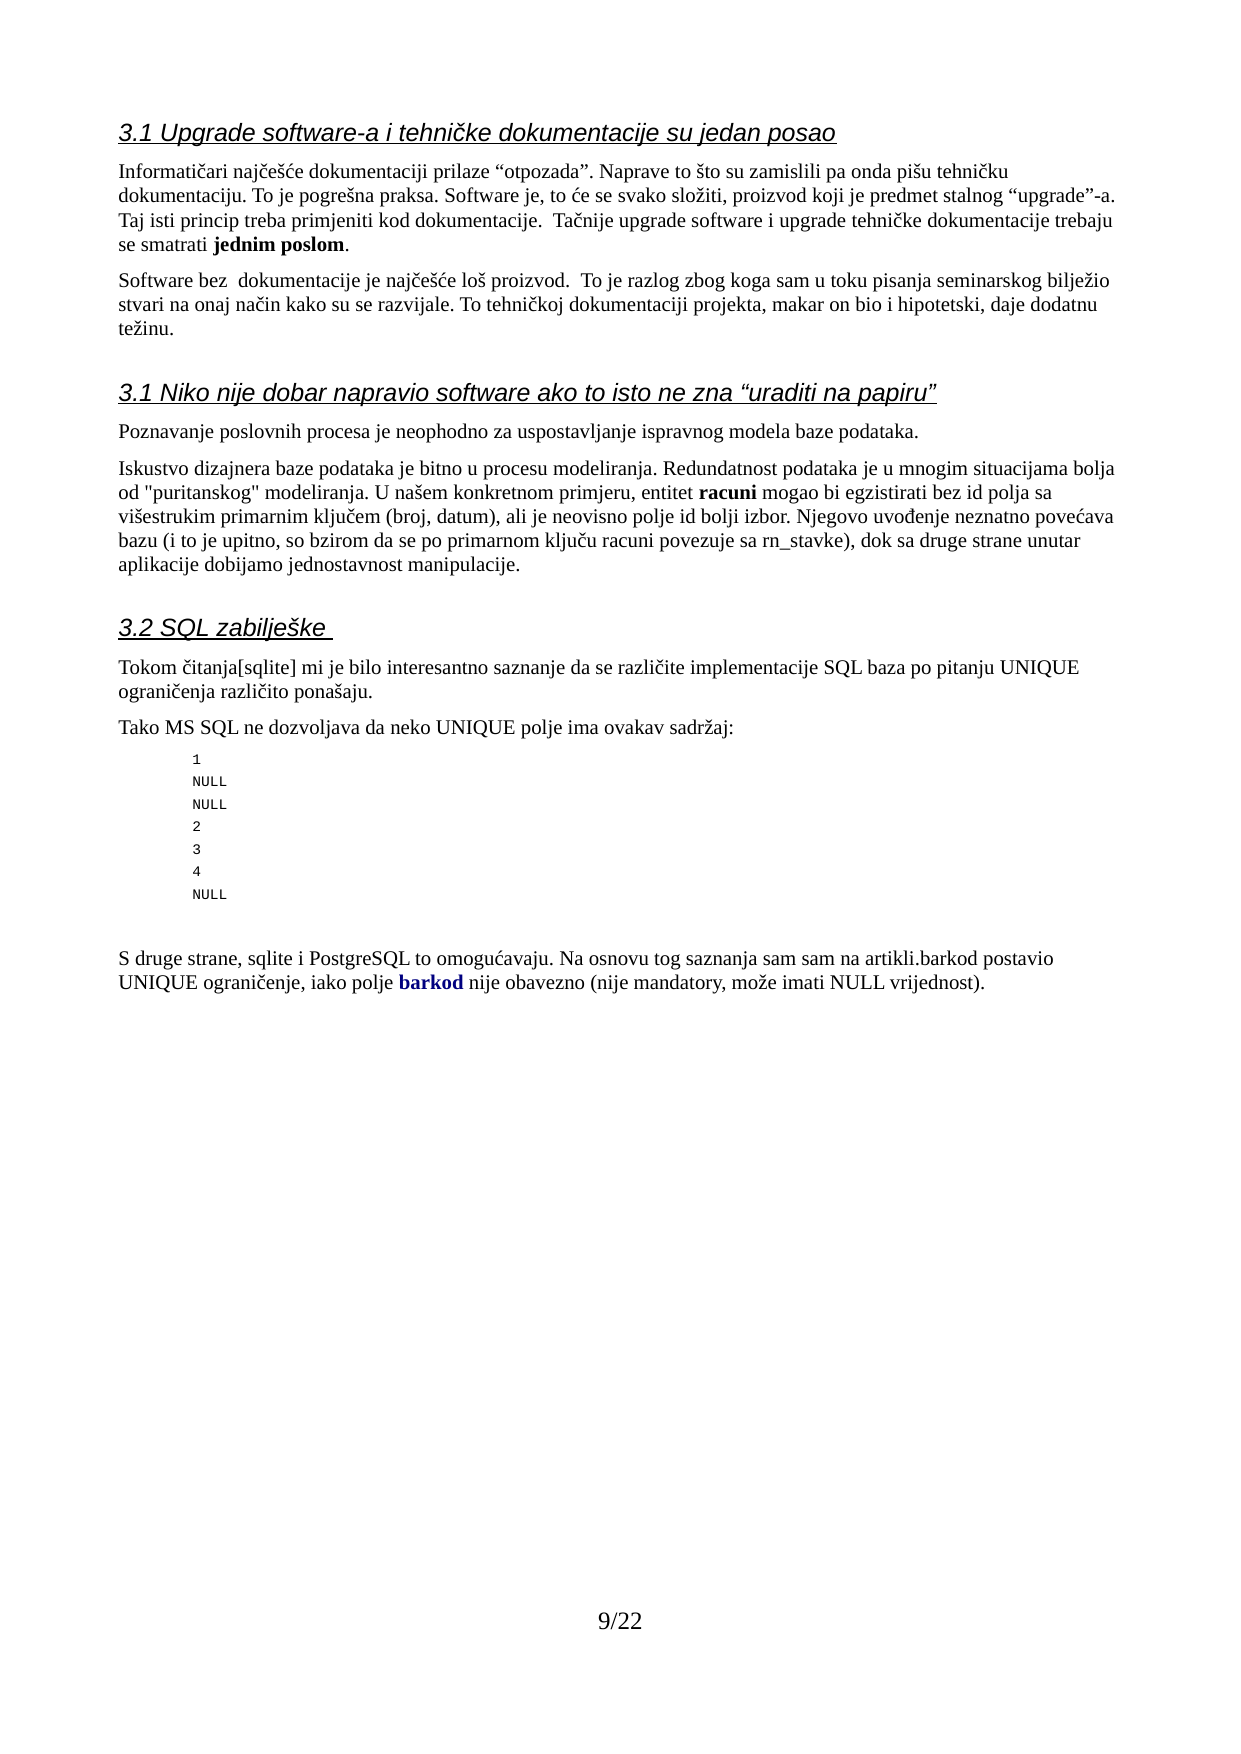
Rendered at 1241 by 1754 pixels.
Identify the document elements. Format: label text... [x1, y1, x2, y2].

text Informatičari najčešće dokumentaciji prilaze “otpozada”. Naprave to što su zamislili pa onda pišu tehničku dokumentaciju. To je pogrešna praksa. Software je, to će se svako složiti, proizvod koji je predmet stalnog “upgrade”-a. Taj isti princip treba primjeniti kod dokumentacije. Tačnije upgrade software i upgrade tehničke dokumentacije trebaju se smatrati jednim poslom. [118, 159, 1122, 256]
subtitle 3.1 Upgrade software-a i tehničke dokumentacije su jedan posao [118, 118, 1122, 147]
text S druge strane, sqlite i PostgreSQL to omogućavaju. Na osnovu tog saznanja sam sam na artikli.barkod postavio UNIQUE ograničenje, iako polje barkod nije obavezno (nije mandatory, može imati NULL vrijednost). [118, 946, 1122, 994]
subtitle 3.2 SQL zabilješke [118, 613, 1122, 642]
text Tako MS SQL ne dozvoljava da neko UNIQUE polje ima ovakav sadržaj: [118, 715, 1122, 739]
text 4 [192, 864, 1122, 881]
text Iskustvo dizajnera baze podataka je bitno u procesu modeliranja. Redundatnost podataka je u mnogim situacijama bolja od "puritanskog" modeliranja. U našem konkretnom primjeru, entitet racuni mogao bi egzistirati bez id polja sa višestrukim primarnim ključem (broj, datum), ali je neovisno polje id bolji izbor. Njegovo uvođenje neznatno povećava bazu (i to je upitno, so bzirom da se po primarnom ključu racuni povezuje sa rn_stavke), dok sa druge strane unutar aplikacije dobijamo jednostavnost manipulacije. [118, 456, 1122, 576]
text 2 [192, 819, 1122, 836]
text Software bez dokumentacije je najčešće loš proizvod. To je razlog zbog koga sam u toku pisanja seminarskog bilježio stvari na onaj način kako su se razvijale. To tehničkoj dokumentaciji projekta, makar on bio i hipotetski, daje dodatnu težinu. [118, 268, 1122, 340]
text NULL [192, 887, 1122, 903]
text NULL [192, 797, 1122, 813]
text 3 [192, 842, 1122, 858]
text Poznavanje poslovnih procesa je neophodno za uspostavljanje ispravnog modela baze podataka. [118, 419, 1122, 443]
text 1 [192, 752, 1122, 768]
text Tokom čitanja[sqlite] mi je bilo interesantno saznanje da se različite implementacije SQL baza po pitanju UNIQUE ograničenja različito ponašaju. [118, 655, 1122, 703]
text NULL [192, 774, 1122, 791]
subtitle 3.1 Niko nije dobar napravio software ako to isto ne zna “uraditi na papiru” [118, 378, 1122, 407]
